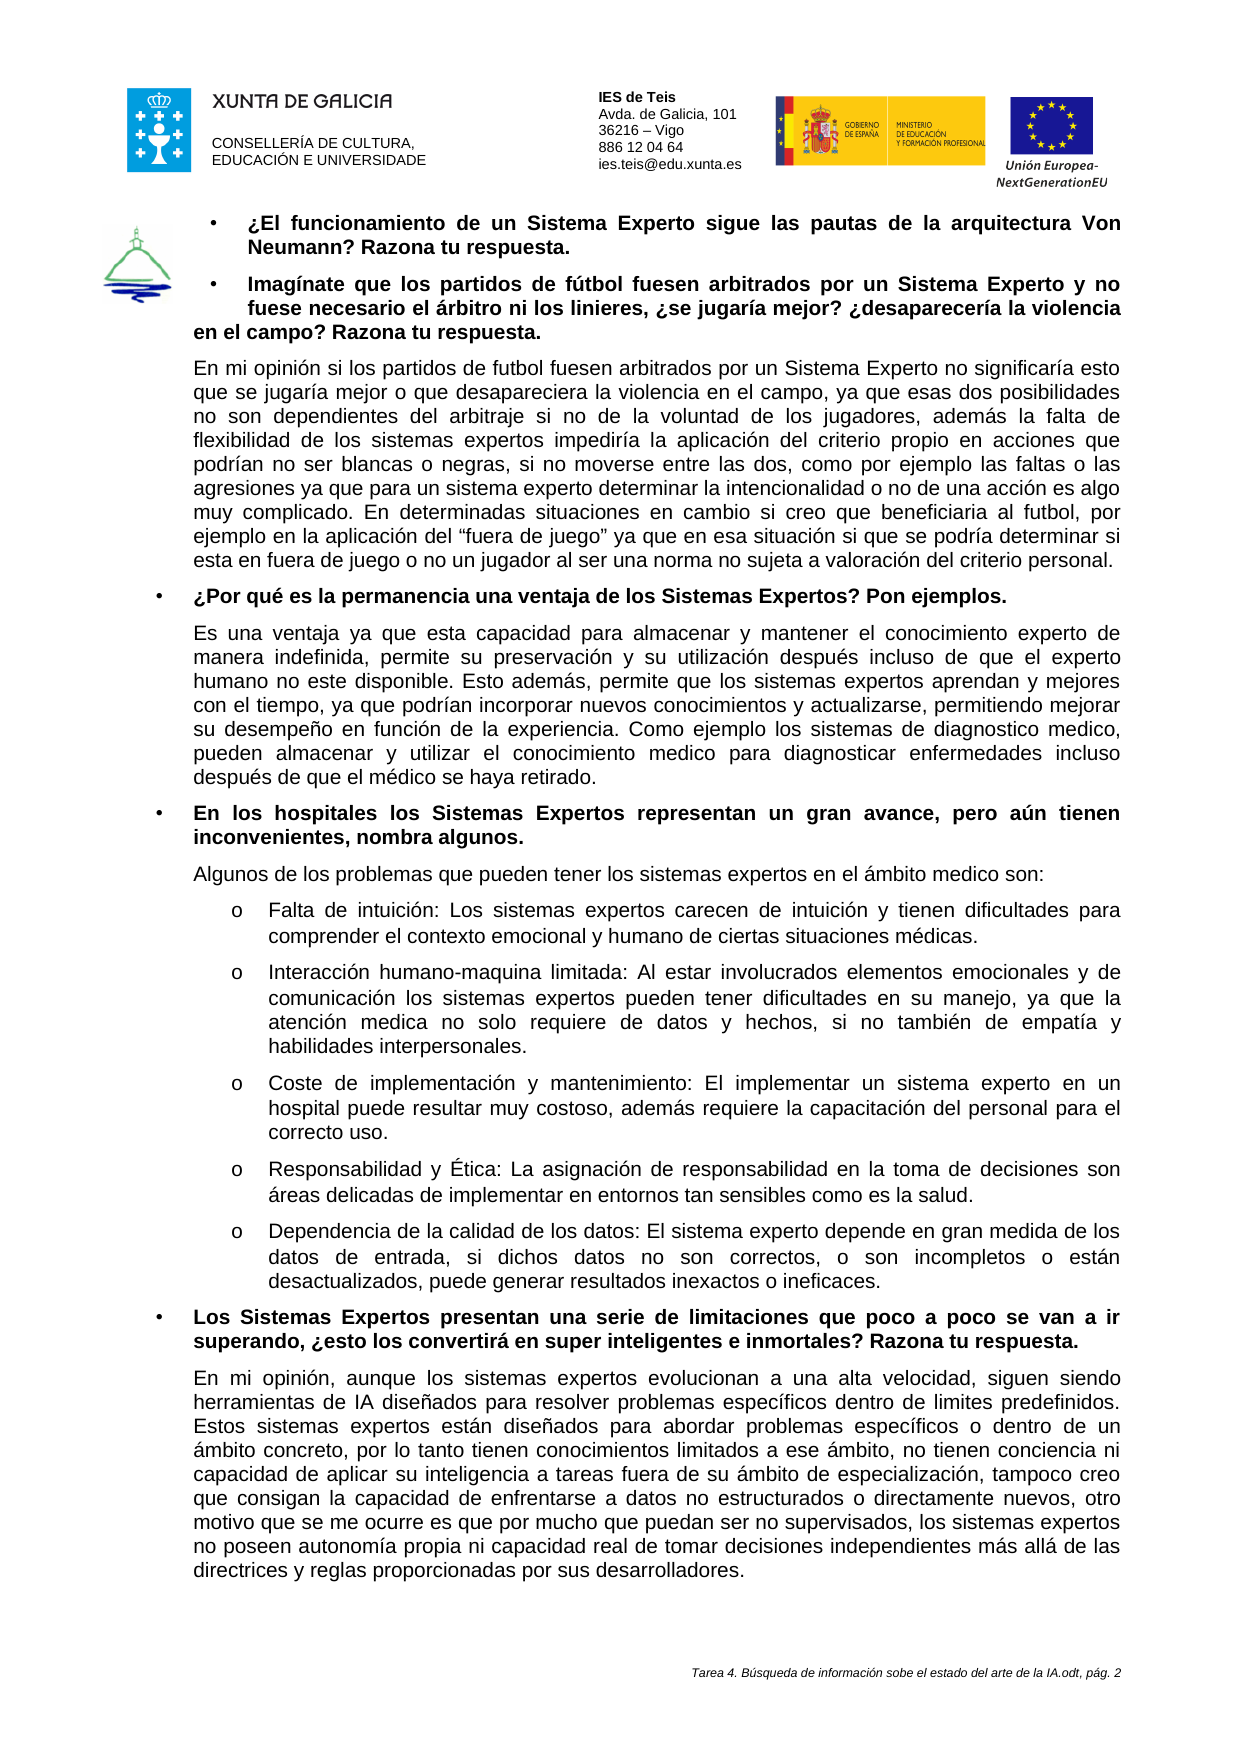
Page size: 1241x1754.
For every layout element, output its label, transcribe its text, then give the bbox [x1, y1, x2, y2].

text Algunos de los problemas que pueden tener los sistemas expertos en el ámbito medico son: [193, 861, 1122, 885]
list ¿El funcionamiento de un Sistema Experto sigue las pautas de la arquitectura Von Neumann? Razona tu respuesta. [156, 211, 1122, 259]
list Coste de implementación y mantenimiento: El implementar un sistema experto en un hospital puede resultar muy costoso, además requiere la capacitación del personal para el correcto uso. [231, 1070, 1122, 1144]
list ¿Por qué es la permanencia una ventaja de los Sistemas Expertos? Pon ejemplos. [156, 584, 1122, 608]
text En mi opinión si los partidos de futbol fuesen arbitrados por un Sistema Experto no significaría esto que se jugaría mejor o que desapareciera la violencia en el campo, ya que esas dos posibilidades no son dependientes del arbitraje si no de la voluntad de los jugadores, además la falta de flexibilidad de los sistemas expertos impediría la aplicación del criterio propio en acciones que podrían no ser blancas o negras, si no moverse entre las dos, como por ejemplo las faltas o las agresiones ya que para un sistema experto determinar la intencionalidad o no de una acción es algo muy complicado. En determinadas situaciones en cambio si creo que beneficiaria al futbol, por ejemplo en la aplicación del “fuera de juego” ya que en esa situación si que se podría determinar si esta en fuera de juego o no un jugador al ser una norma no sujeta a valoración del criterio personal. [193, 356, 1122, 572]
list Responsabilidad y Ética: La asignación de responsabilidad en la toma de decisiones son áreas delicadas de implementar en entornos tan sensibles como es la salud. [231, 1157, 1122, 1206]
list Dependencia de la calidad de los datos: El sistema experto depende en gran medida de los datos de entrada, si dichos datos no son correctos, o son incompletos o están desactualizados, puede generar resultados inexactos o ineficaces. [231, 1219, 1122, 1293]
list Imagínate que los partidos de fútbol fuesen arbitrados por un Sistema Experto y no fuese necesario el árbitro ni los linieres, ¿se jugaría mejor? ¿desaparecería la violencia en el campo? Razona tu respuesta. [156, 272, 1122, 343]
list Falta de intuición: Los sistemas expertos carecen de intuición y tienen dificultades para comprender el contexto emocional y humano de ciertas situaciones médicas. [231, 898, 1122, 948]
text En mi opinión, aunque los sistemas expertos evolucionan a una alta velocidad, siguen siendo herramientas de IA diseñados para resolver problemas específicos dentro de limites predefinidos. Estos sistemas expertos están diseñados para abordar problemas específicos o dentro de un ámbito concreto, por lo tanto tienen conocimientos limitados a ese ámbito, no tienen conciencia ni capacidad de aplicar su inteligencia a tareas fuera de su ámbito de especialización, tampoco creo que consigan la capacidad de enfrentarse a datos no estructurados o directamente nuevos, otro motivo que se me ocurre es que por mucho que puedan ser no supervisados, los sistemas expertos no poseen autonomía propia ni capacidad real de tomar decisiones independientes más allá de las directrices y reglas proporcionadas por sus desarrolladores. [193, 1366, 1122, 1581]
text Es una ventaja ya que esta capacidad para almacenar y mantener el conocimiento experto de manera indefinida, permite su preservación y su utilización después incluso de que el experto humano no este disponible. Esto además, permite que los sistemas expertos aprendan y mejores con el tiempo, ya que podrían incorporar nuevos conocimientos y actualizarse, permitiendo mejorar su desempeño en función de la experiencia. Como ejemplo los sistemas de diagnostico medico, pueden almacenar y utilizar el conocimiento medico para diagnosticar enfermedades incluso después de que el médico se haya retirado. [193, 621, 1122, 788]
list Interacción humano-maquina limitada: Al estar involucrados elementos emocionales y de comunicación los sistemas expertos pueden tener dificultades en su manejo, ya que la atención medica no solo requiere de datos y hechos, si no también de empatía y habilidades interpersonales. [231, 960, 1122, 1058]
list En los hospitales los Sistemas Expertos representan un gran avance, pero aún tienen inconvenientes, nombra algunos. [156, 801, 1122, 849]
list Los Sistemas Expertos presentan una serie de limitaciones que poco a poco se van a ir superando, ¿esto los convertirá en super inteligentes e inmortales? Razona tu respuesta. [156, 1305, 1122, 1353]
